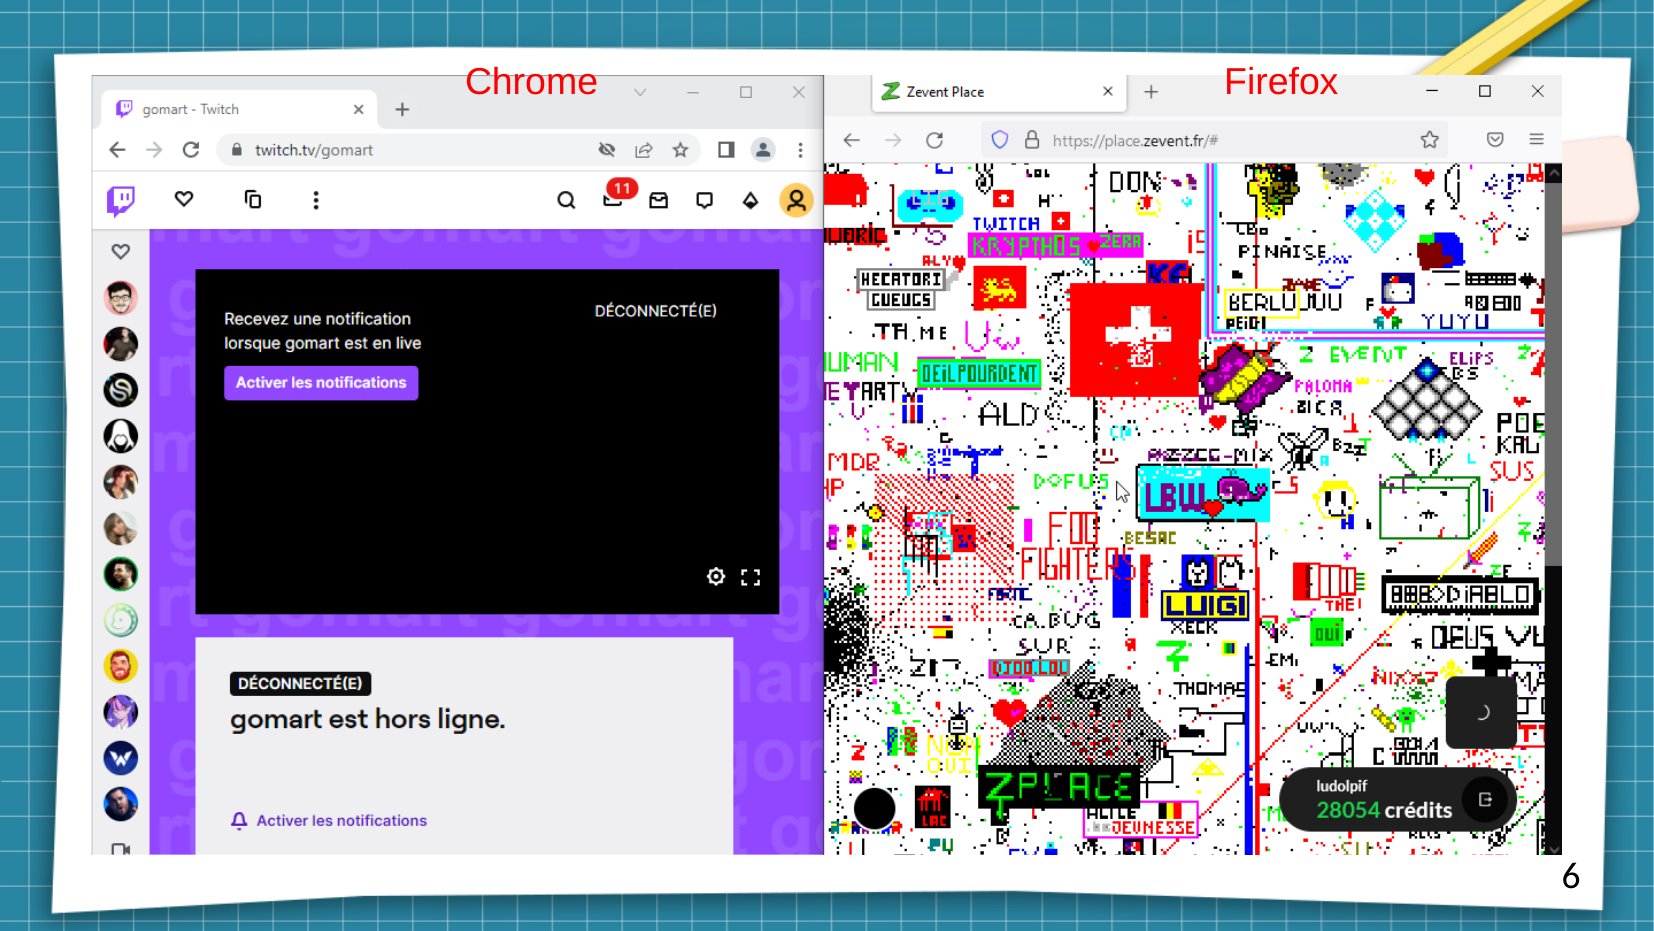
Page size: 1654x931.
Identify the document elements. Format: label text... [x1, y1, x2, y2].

text_box Firefox [1163, 53, 1400, 110]
picture [91, 75, 1562, 855]
text_box Chrome [413, 53, 650, 110]
text_box 6 [1549, 844, 1577, 905]
